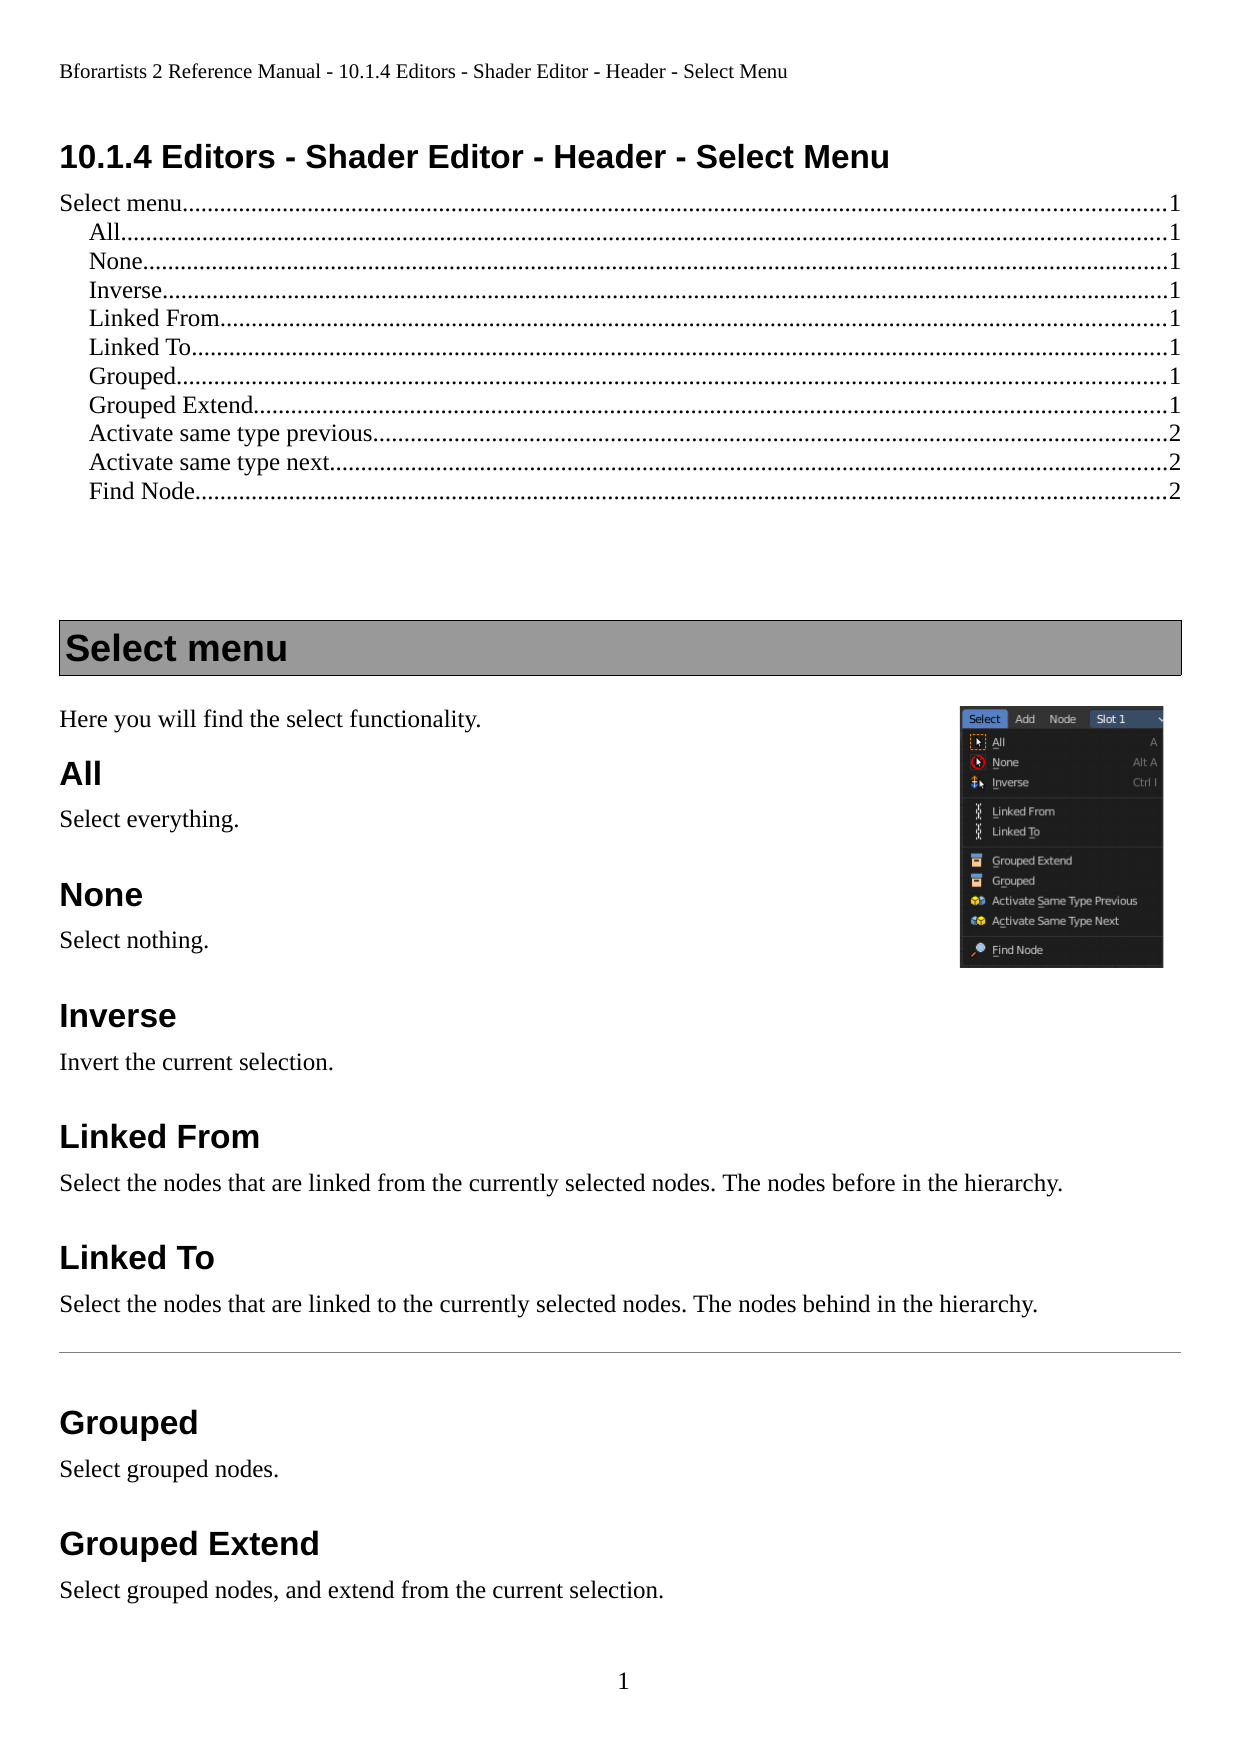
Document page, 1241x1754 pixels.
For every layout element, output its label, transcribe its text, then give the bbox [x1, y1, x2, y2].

subtitle 10.1.4 Editors - Shader Editor - Header - Select Menu [59, 138, 1181, 176]
text Select grouped nodes. [59, 1454, 1181, 1483]
subtitle Inverse [59, 996, 1181, 1034]
text [1164, 804, 1181, 833]
subtitle Grouped [59, 1403, 1181, 1441]
text [1164, 926, 1181, 954]
text Invert the current selection. [59, 1047, 1181, 1075]
text Here you will find the select functionality. [59, 704, 1181, 733]
text Grouped 1 [88, 361, 1181, 390]
table_header Select menu [60, 621, 1181, 675]
picture [959, 706, 1164, 968]
text All 1 [88, 217, 1181, 246]
text Grouped Extend 1 [88, 390, 1181, 418]
text Select nothing. [59, 926, 959, 954]
subtitle Grouped Extend [59, 1524, 1181, 1562]
text Select the nodes that are linked to the currently selected nodes. The nodes behind in the hierarchy. [59, 1289, 1181, 1317]
text Select grouped nodes, and extend from the current selection. [59, 1575, 1181, 1604]
subtitle [1164, 874, 1181, 913]
text Linked From 1 [88, 303, 1181, 332]
subtitle [1164, 753, 1181, 792]
text Linked To 1 [88, 332, 1181, 361]
text Select the nodes that are linked from the currently selected nodes. The nodes before in the hierarchy. [59, 1168, 1181, 1196]
subtitle All [59, 753, 959, 792]
text Select everything. [59, 804, 959, 833]
subtitle Linked To [59, 1238, 1181, 1276]
text Activate same type previous 2 [88, 418, 1181, 447]
text Inverse 1 [88, 275, 1181, 303]
text Find Node 2 [88, 476, 1181, 505]
text None 1 [88, 246, 1181, 275]
subtitle Linked From [59, 1117, 1181, 1155]
text Activate same type next 2 [88, 447, 1181, 476]
text Select menu 1 [59, 188, 1181, 217]
subtitle None [59, 874, 959, 913]
